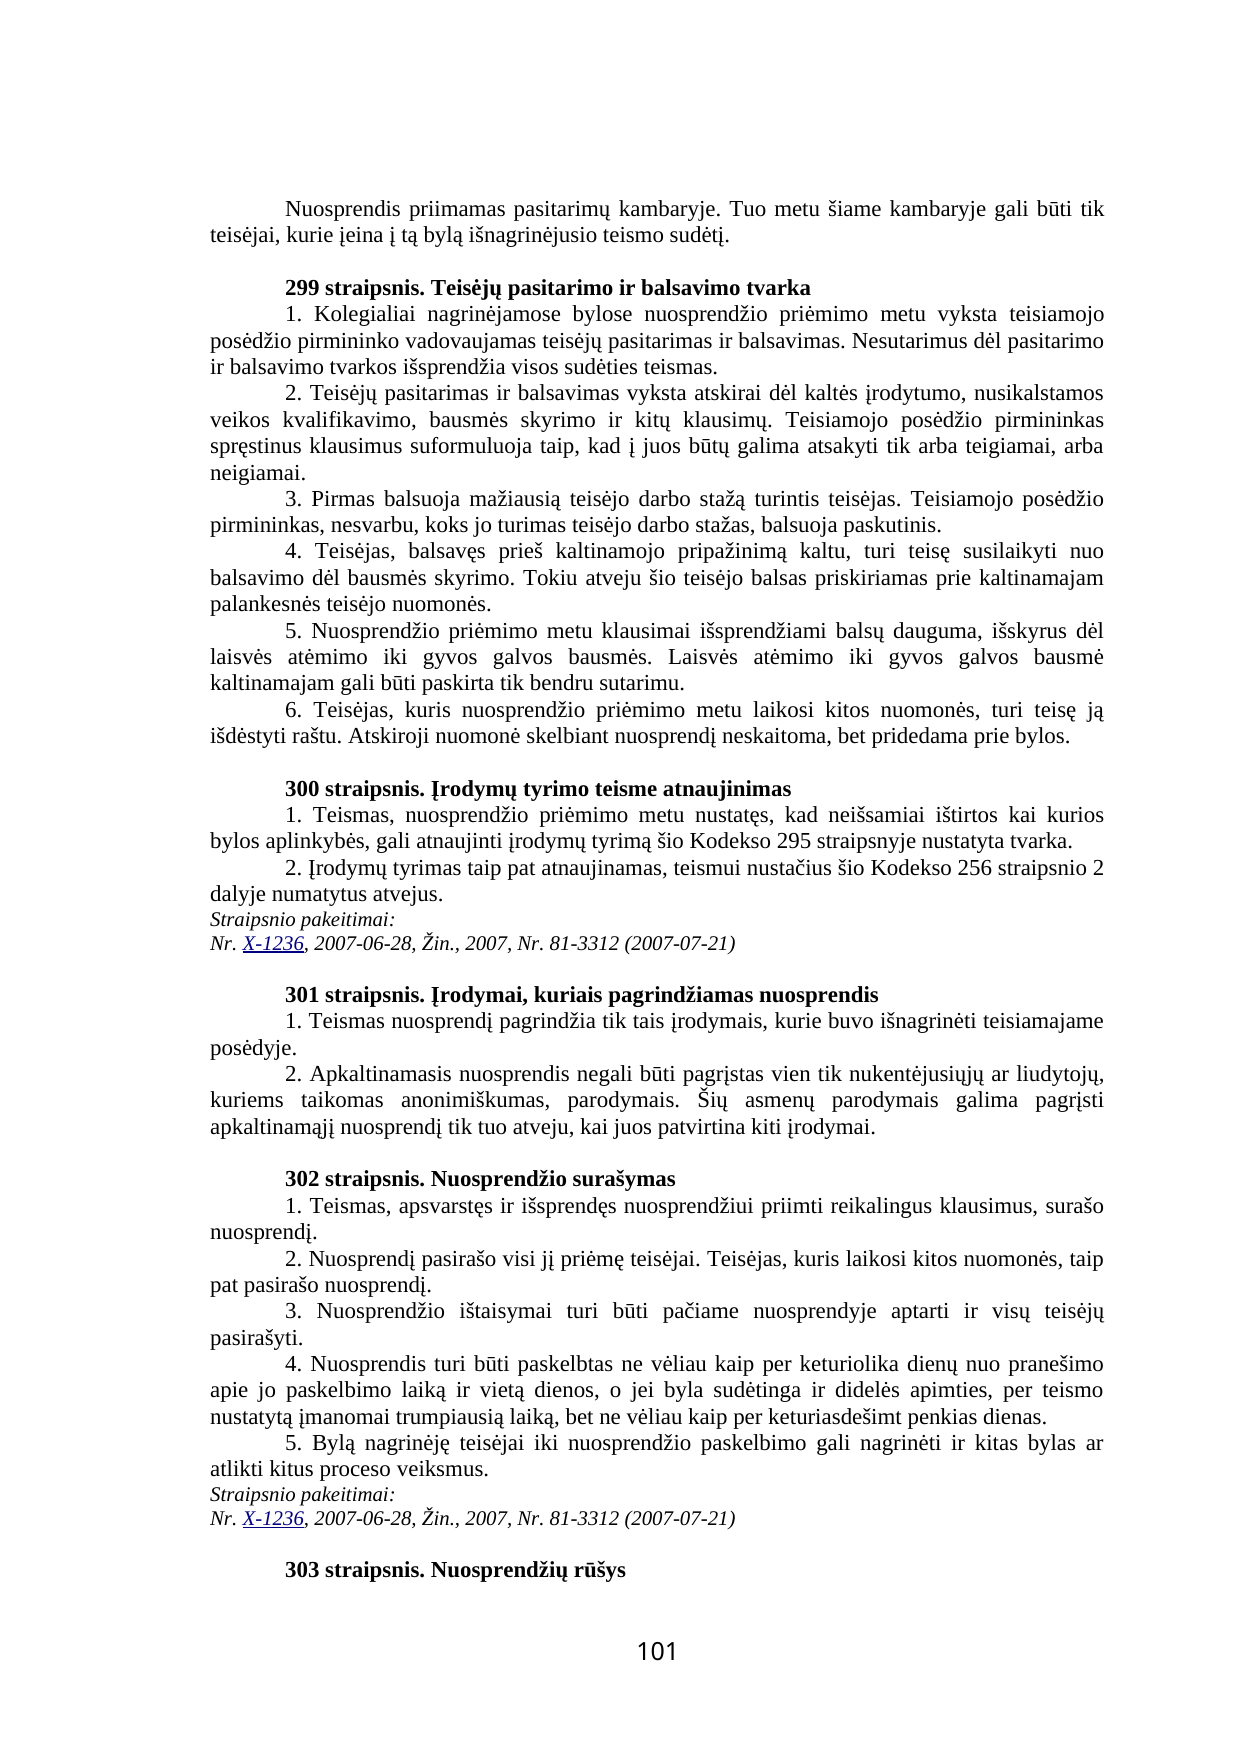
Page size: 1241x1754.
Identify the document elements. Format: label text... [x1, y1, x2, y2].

text 302 straipsnis. Nuosprendžio surašymas [210, 1166, 1106, 1192]
text Straipsnio pakeitimai: [210, 1482, 1106, 1506]
text 5. Bylą nagrinėję teisėjai iki nuosprendžio paskelbimo gali nagrinėti ir kitas bylas ar atlikti kitus proceso veiksmus. [210, 1429, 1106, 1482]
text 2. Nuosprendį pasirašo visi jį priėmę teisėjai. Teisėjas, kuris laikosi kitos nuomonės, taip pat pasirašo nuosprendį. [210, 1244, 1106, 1297]
text 2. Įrodymų tyrimas taip pat atnaujinamas, teismui nustačius šio Kodekso 256 straipsnio 2 dalyje numatytus atvejus. [210, 854, 1106, 907]
text 3. Nuosprendžio ištaisymai turi būti pačiame nuosprendyje aptarti ir visų teisėjų pasirašyti. [210, 1297, 1106, 1350]
text Nuosprendis priimamas pasitarimų kambaryje. Tuo metu šiame kambaryje gali būti tik teisėjai, kurie įeina į tą bylą išnagrinėjusio teismo sudėtį. [210, 195, 1106, 248]
text 299 straipsnis. Teisėjų pasitarimo ir balsavimo tvarka [210, 274, 1106, 300]
text 2. Apkaltinamasis nuosprendis negali būti pagrįstas vien tik nukentėjusiųjų ar liudytojų, kuriems taikomas anonimiškumas, parodymais. Šių asmenų parodymais galima pagrįsti apkaltinamąjį nuosprendį tik tuo atveju, kai juos patvirtina kiti įrodymai. [210, 1060, 1106, 1139]
text 3. Pirmas balsuoja mažiausią teisėjo darbo stažą turintis teisėjas. Teisiamojo posėdžio pirmininkas, nesvarbu, koks jo turimas teisėjo darbo stažas, balsuoja paskutinis. [210, 485, 1106, 538]
text 4. Teisėjas, balsavęs prieš kaltinamojo pripažinimą kaltu, turi teisę susilaikyti nuo balsavimo dėl bausmės skyrimo. Tokiu atveju šio teisėjo balsas priskiriamas prie kaltinamajam palankesnės teisėjo nuomonės. [210, 538, 1106, 617]
text 300 straipsnis. Įrodymų tyrimo teisme atnaujinimas [210, 775, 1106, 801]
text Nr. X-1236, 2007-06-28, Žin., 2007, Nr. 81-3312 (2007-07-21) [210, 931, 1106, 955]
text 2. Teisėjų pasitarimas ir balsavimas vyksta atskirai dėl kaltės įrodytumo, nusikalstamos veikos kvalifikavimo, bausmės skyrimo ir kitų klausimų. Teisiamojo posėdžio pirmininkas spręstinus klausimus suformuluoja taip, kad į juos būtų galima atsakyti tik arba teigiamai, arba neigiamai. [210, 379, 1106, 485]
text 1. Teismas, apsvarstęs ir išsprendęs nuosprendžiui priimti reikalingus klausimus, surašo nuosprendį. [210, 1192, 1106, 1244]
text 4. Nuosprendis turi būti paskelbtas ne vėliau kaip per keturiolika dienų nuo pranešimo apie jo paskelbimo laiką ir vietą dienos, o jei byla sudėtinga ir didelės apimties, per teismo nustatytą įmanomai trumpiausią laiką, bet ne vėliau kaip per keturiasdešimt penkias dienas. [210, 1350, 1106, 1429]
text Straipsnio pakeitimai: [210, 907, 1106, 931]
text 6. Teisėjas, kuris nuosprendžio priėmimo metu laikosi kitos nuomonės, turi teisę ją išdėstyti raštu. Atskiroji nuomonė skelbiant nuosprendį neskaitoma, bet pridedama prie bylos. [210, 696, 1106, 748]
text 5. Nuosprendžio priėmimo metu klausimai išsprendžiami balsų dauguma, išskyrus dėl laisvės atėmimo iki gyvos galvos bausmės. Laisvės atėmimo iki gyvos galvos bausmė kaltinamajam gali būti paskirta tik bendru sutarimu. [210, 617, 1106, 696]
text 303 straipsnis. Nuosprendžių rūšys [210, 1556, 1106, 1583]
text 1. Teismas, nuosprendžio priėmimo metu nustatęs, kad neišsamiai ištirtos kai kurios bylos aplinkybės, gali atnaujinti įrodymų tyrimą šio Kodekso 295 straipsnyje nustatyta tvarka. [210, 801, 1106, 854]
text Nr. X-1236, 2007-06-28, Žin., 2007, Nr. 81-3312 (2007-07-21) [210, 1506, 1106, 1530]
text 301 straipsnis. Įrodymai, kuriais pagrindžiamas nuosprendis [210, 981, 1106, 1007]
text 1. Teismas nuosprendį pagrindžia tik tais įrodymais, kurie buvo išnagrinėti teisiamajame posėdyje. [210, 1007, 1106, 1060]
text 1. Kolegialiai nagrinėjamose bylose nuosprendžio priėmimo metu vyksta teisiamojo posėdžio pirmininko vadovaujamas teisėjų pasitarimas ir balsavimas. Nesutarimus dėl pasitarimo ir balsavimo tvarkos išsprendžia visos sudėties teismas. [210, 300, 1106, 379]
